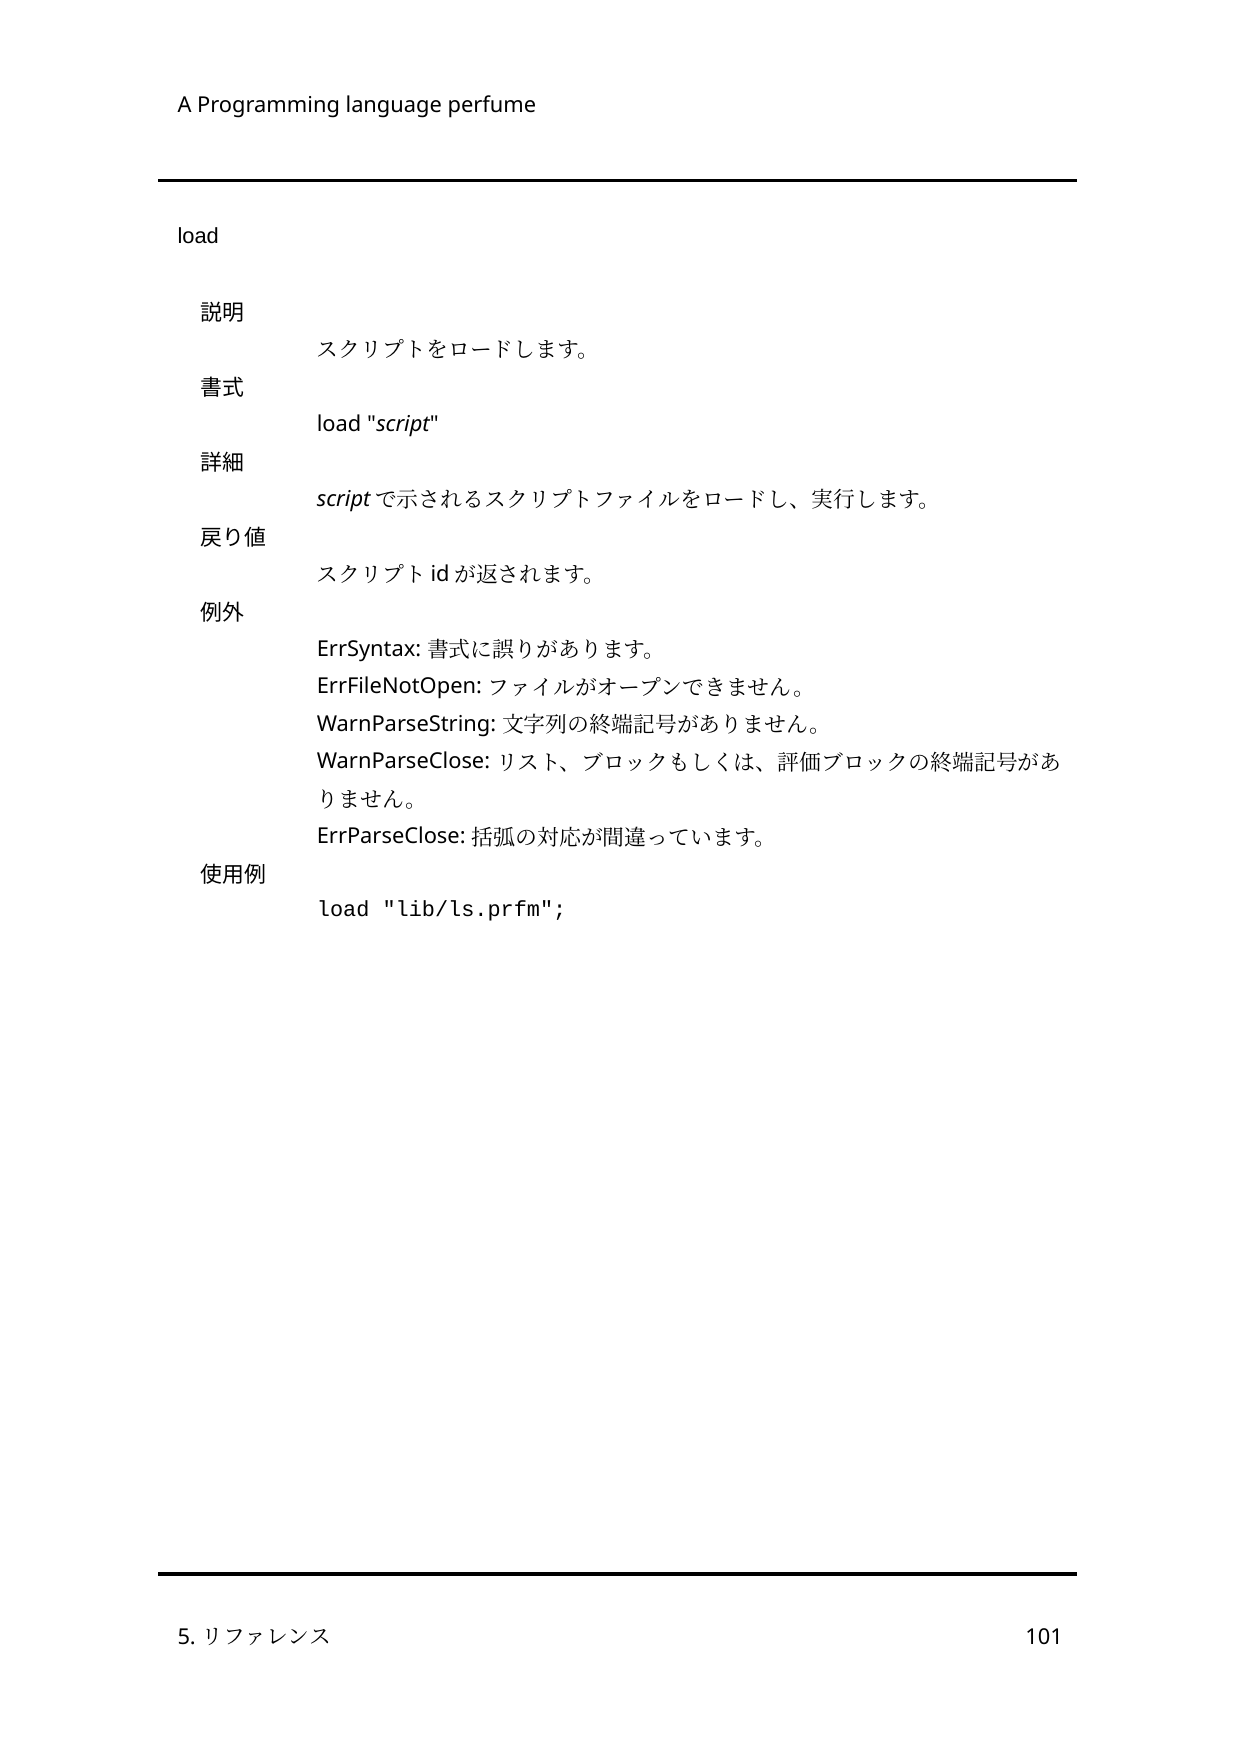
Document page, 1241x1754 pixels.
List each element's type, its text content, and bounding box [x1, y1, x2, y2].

table_cell 詳細 [200, 442, 317, 517]
table_header スクリプトをロードします。 [317, 292, 1063, 367]
table_cell ErrSyntax: 書式に誤りがあります。 ErrFileNotOpen: ファイルがオープンできません。 WarnParseString: 文字列の終端記号がありません。 WarnParseClose: リスト、ブロックもしくは、評価ブロックの終端記号がありません。 ErrParseClose: 括弧の対応が間違っています。 [317, 592, 1063, 854]
table_cell 例外 [200, 592, 317, 854]
table_cell 書式 [200, 367, 317, 442]
table_cell load "script" [317, 367, 1063, 442]
subtitle load [177, 217, 1063, 254]
table_cell 使用例 [200, 854, 317, 929]
table_cell load "lib/ls.prfm"; [317, 854, 1063, 929]
table_cell scriptで示されるスクリプトファイルをロードし、実行します。 [317, 442, 1063, 517]
table_header 説明 [200, 292, 317, 367]
table_cell 戻り値 [200, 517, 317, 592]
table_cell スクリプトidが返されます。 [317, 517, 1063, 592]
